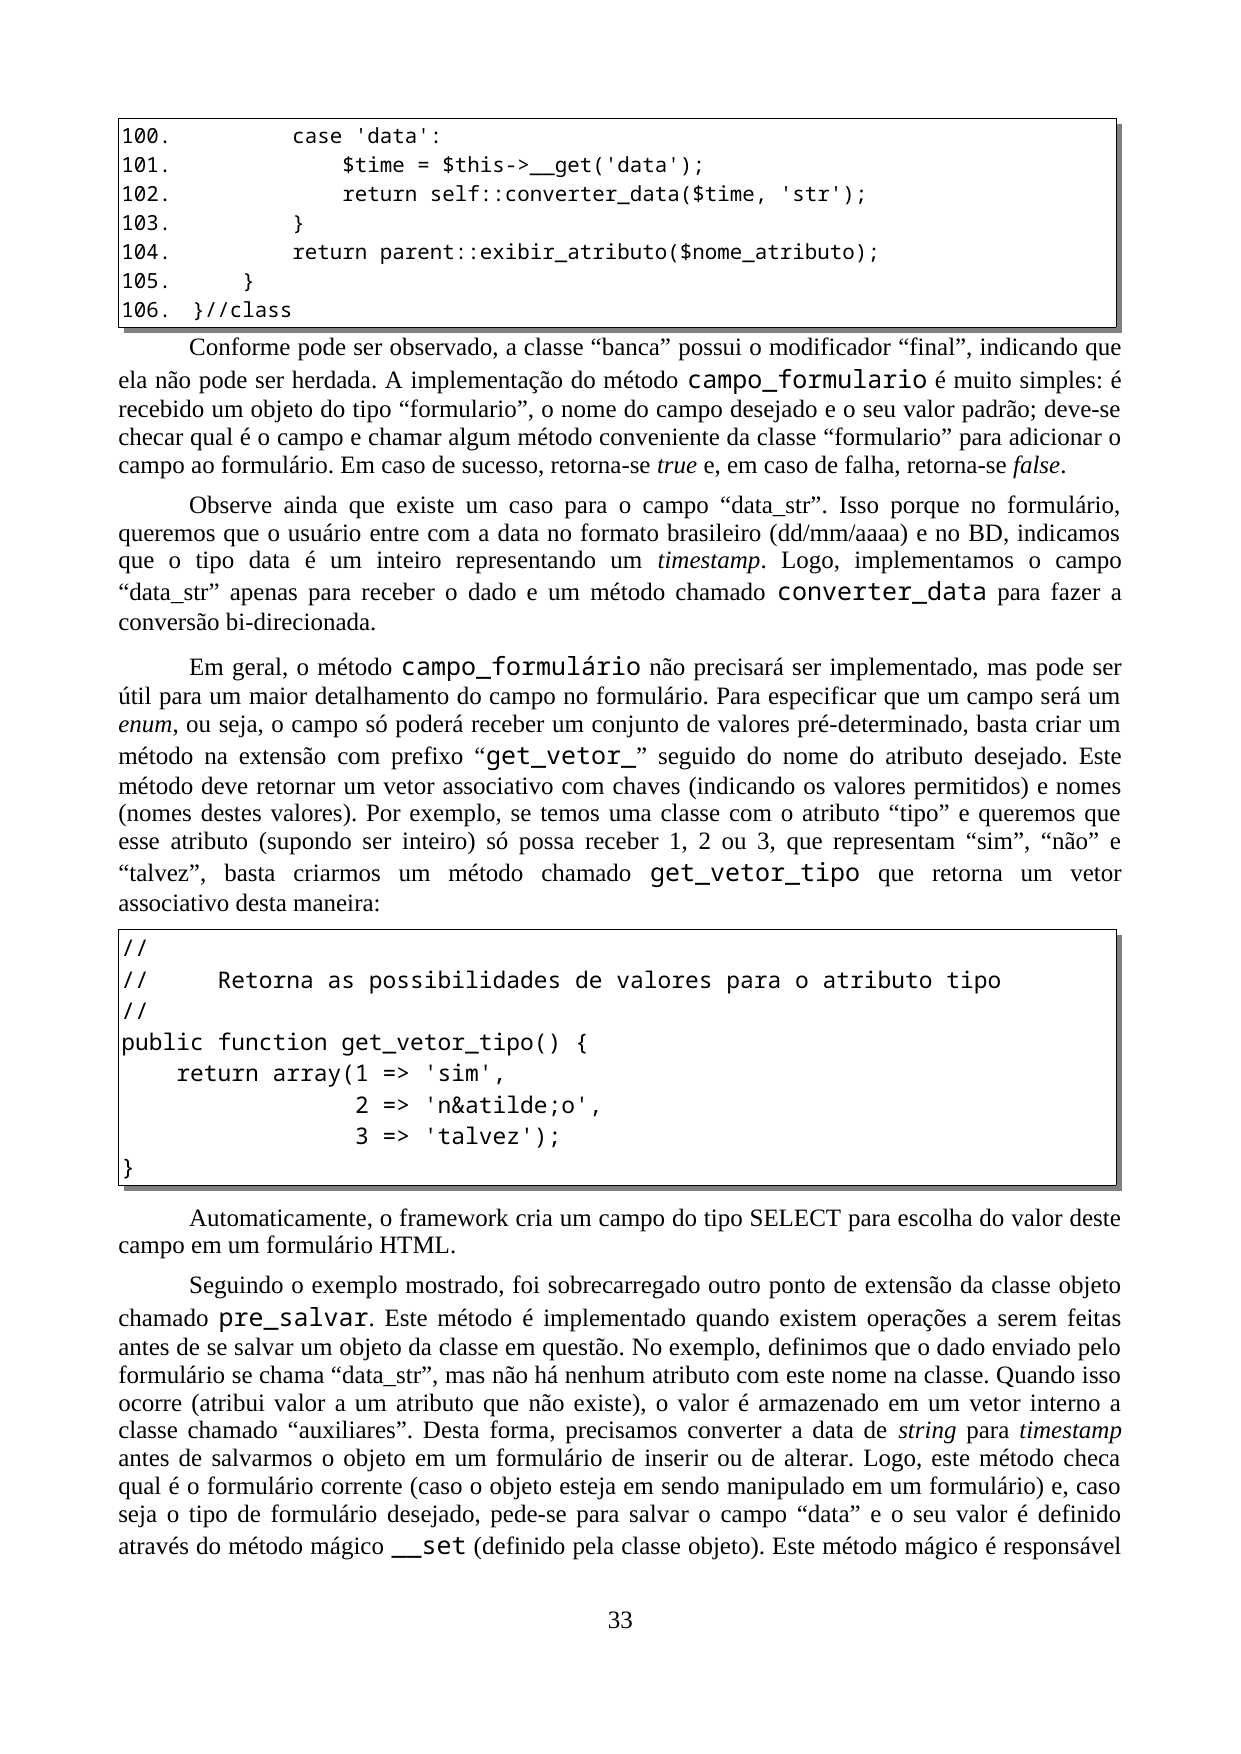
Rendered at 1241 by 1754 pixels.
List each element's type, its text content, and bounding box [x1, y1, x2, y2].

list } [119, 205, 1116, 234]
list return self::converter_data($time, 'str'); [119, 176, 1116, 205]
text Conforme pode ser observado, a classe “banca” possui o modificador “final”, indicando que ela não pode ser herdada. A implementação do método campo_formulario é muito simples: é recebido um objeto do tipo “formulario”, o nome do campo desejado e o seu valor padrão; deve-se checar qual é o campo e chamar algum método conveniente da classe “formulario” para adicionar o campo ao formulário. Em caso de sucesso, retorna-se true e, em caso de falha, retorna-se false. [118, 333, 1122, 478]
text Observe ainda que existe um caso para o campo “data_str”. Isso porque no formulário, queremos que o usuário entre com a data no formato brasileiro (dd/mm/aaaa) e no BD, indicamos que o tipo data é um inteiro representando um timestamp. Logo, implementamos o campo “data_str” apenas para receber o dado e um método chamado converter_data para fazer a conversão bi-direcionada. [118, 491, 1122, 636]
list return parent::exibir_atributo($nome_atributo); [119, 234, 1116, 263]
list case 'data': [119, 119, 1116, 147]
list }//class [119, 292, 1116, 327]
text Em geral, o método campo_formulário não precisará ser implementado, mas pode ser útil para um maior detalhamento do campo no formulário. Para especificar que um campo será um enum, ou seja, o campo só poderá receber um conjunto de valores pré-determinado, basta criar um método na extensão com prefixo “get_vetor_” seguido do nome do atributo desejado. Este método deve retornar um vetor associativo com chaves (indicando os valores permitidos) e nomes (nomes destes valores). Por exemplo, se temos uma classe com o atributo “tipo” e queremos que esse atributo (supondo ser inteiro) só possa receber 1, 2 ou 3, que representam “sim”, “não” e “talvez”, basta criarmos um método chamado get_vetor_tipo que retorna um vetor associativo desta maneira: [118, 648, 1122, 917]
list } [119, 263, 1116, 292]
text Automaticamente, o framework cria um campo do tipo SELECT para escolha do valor deste campo em um formulário HTML. [118, 1204, 1122, 1259]
text Seguindo o exemplo mostrado, foi sobrecarregado outro ponto de extensão da classe objeto chamado pre_salvar. Este método é implementado quando existem operações a serem feitas antes de se salvar um objeto da classe em questão. No exemplo, definimos que o dado enviado pelo formulário se chama “data_str”, mas não há nenhum atributo com este nome na classe. Quando isso ocorre (atribui valor a um atributo que não existe), o valor é armazenado em um vetor interno a classe chamado “auxiliares”. Desta forma, precisamos converter a data de string para timestamp antes de salvarmos o objeto em um formulário de inserir ou de alterar. Logo, este método checa qual é o formulário corrente (caso o objeto esteja em sendo manipulado em um formulário) e, caso seja o tipo de formulário desejado, pede-se para salvar o campo “data” e o seu valor é definido através do método mágico __set (definido pela classe objeto). Este método mágico é responsável [118, 1272, 1122, 1561]
text // // Retorna as possibilidades de valores para o atributo tipo // public function get_vetor_tipo() { return array(1 => 'sim', 2 => 'n&atilde;o', 3 => 'talvez'); } [119, 930, 1116, 1185]
list $time = $this->__get('data'); [119, 147, 1116, 176]
